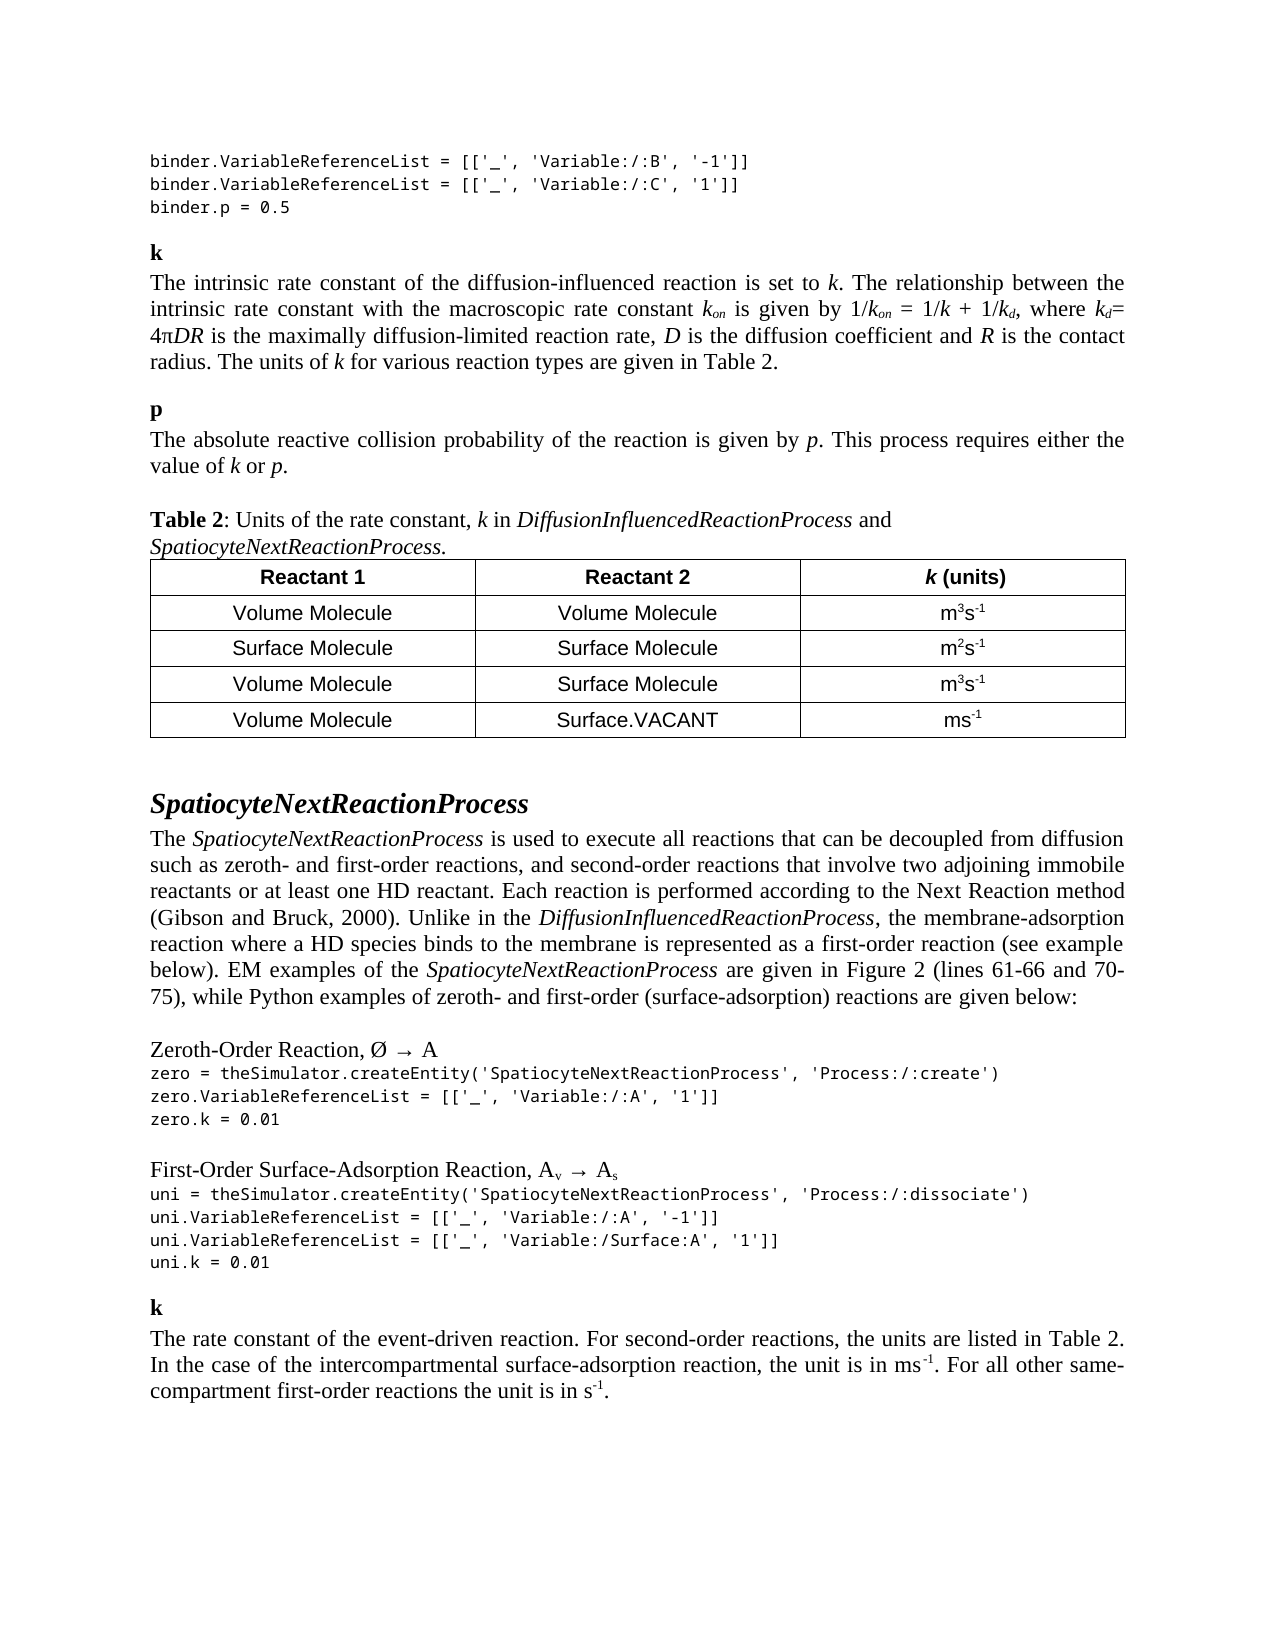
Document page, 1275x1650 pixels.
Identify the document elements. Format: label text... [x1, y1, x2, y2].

table_cell Surface Molecule [476, 667, 800, 702]
table_cell Volume Molecule [151, 596, 475, 630]
table_cell Volume Molecule [151, 667, 475, 702]
table_cell Surface Molecule [151, 631, 475, 666]
text First-Order Surface-Adsorption Reaction, Av → As [150, 1156, 1125, 1183]
table_cell ms-1 [801, 703, 1125, 737]
text binder.VariableReferenceList = [['_', 'Variable:/:C', '1']] [150, 173, 1125, 195]
table_header Reactant 2 [476, 560, 800, 595]
table_cell Volume Molecule [476, 596, 800, 630]
text The intrinsic rate constant of the diffusion-influenced reaction is set to k. The relationship between the intrinsic rate constant with the macroscopic rate constant kon is given by 1/kon = 1/k + 1/kd, where kd= 4πDR is the maximally diffusion-limited reaction rate, D is the diffusion coefficient and R is the contact radius. The units of k for various reaction types are given in Table 2. [150, 269, 1125, 374]
table_header k (units) [801, 560, 1125, 595]
text The absolute reactive collision probability of the reaction is given by p. This process requires either the value of k or p. [150, 426, 1125, 478]
table_header Reactant 1 [151, 560, 475, 595]
text zero.k = 0.01 [150, 1107, 1125, 1130]
text The SpatiocyteNextReactionProcess is used to execute all reactions that can be decoupled from diffusion such as zeroth- and first-order reactions, and second-order reactions that involve two adjoining immobile reactants or at least one HD reactant. Each reaction is performed according to the Next Reaction method (Gibson and Bruck, 2000). Unlike in the DiffusionInfluencedReactionProcess, the membrane-adsorption reaction where a HD species binds to the membrane is represented as a first-order reaction (see example below). EM examples of the SpatiocyteNextReactionProcess are given in Figure 2 (lines 61-66 and 70-75), while Python examples of zeroth- and first-order (surface-adsorption) reactions are given below: [150, 825, 1125, 1009]
text uni.VariableReferenceList = [['_', 'Variable:/Surface:A', '1']] [150, 1228, 1125, 1251]
subtitle k [150, 239, 1125, 265]
table_cell Volume Molecule [151, 703, 475, 737]
text Zeroth-Order Reaction, Ø → A [150, 1036, 1125, 1062]
text binder.VariableReferenceList = [['_', 'Variable:/:B', '-1']] [150, 150, 1125, 173]
table_cell m3s-1 [801, 667, 1125, 702]
text zero = theSimulator.createEntity('SpatiocyteNextReactionProcess', 'Process:/:create') [150, 1062, 1125, 1085]
table_cell m2s-1 [801, 631, 1125, 666]
subtitle p [150, 395, 1125, 422]
subtitle SpatiocyteNextReactionProcess [150, 786, 1125, 820]
table_cell Surface.VACANT [476, 703, 800, 737]
table_cell Surface Molecule [476, 631, 800, 666]
text uni.VariableReferenceList = [['_', 'Variable:/:A', '-1']] [150, 1206, 1125, 1228]
text zero.VariableReferenceList = [['_', 'Variable:/:A', '1']] [150, 1085, 1125, 1107]
subtitle k [150, 1294, 1125, 1321]
text Table 2: Units of the rate constant, k in DiffusionInfluencedReactionProcess and SpatiocyteNextReactionProcess. [150, 506, 1125, 559]
text uni.k = 0.01 [150, 1251, 1125, 1274]
text The rate constant of the event-driven reaction. For second-order reactions, the units are listed in Table 2. In the case of the intercompartmental surface-adsorption reaction, the unit is in ms-1. For all other same-compartment first-order reactions the unit is in s-1. [150, 1325, 1125, 1404]
text uni = theSimulator.createEntity('SpatiocyteNextReactionProcess', 'Process:/:dissociate') [150, 1183, 1125, 1206]
table_cell m3s-1 [801, 596, 1125, 630]
text binder.p = 0.5 [150, 195, 1125, 218]
